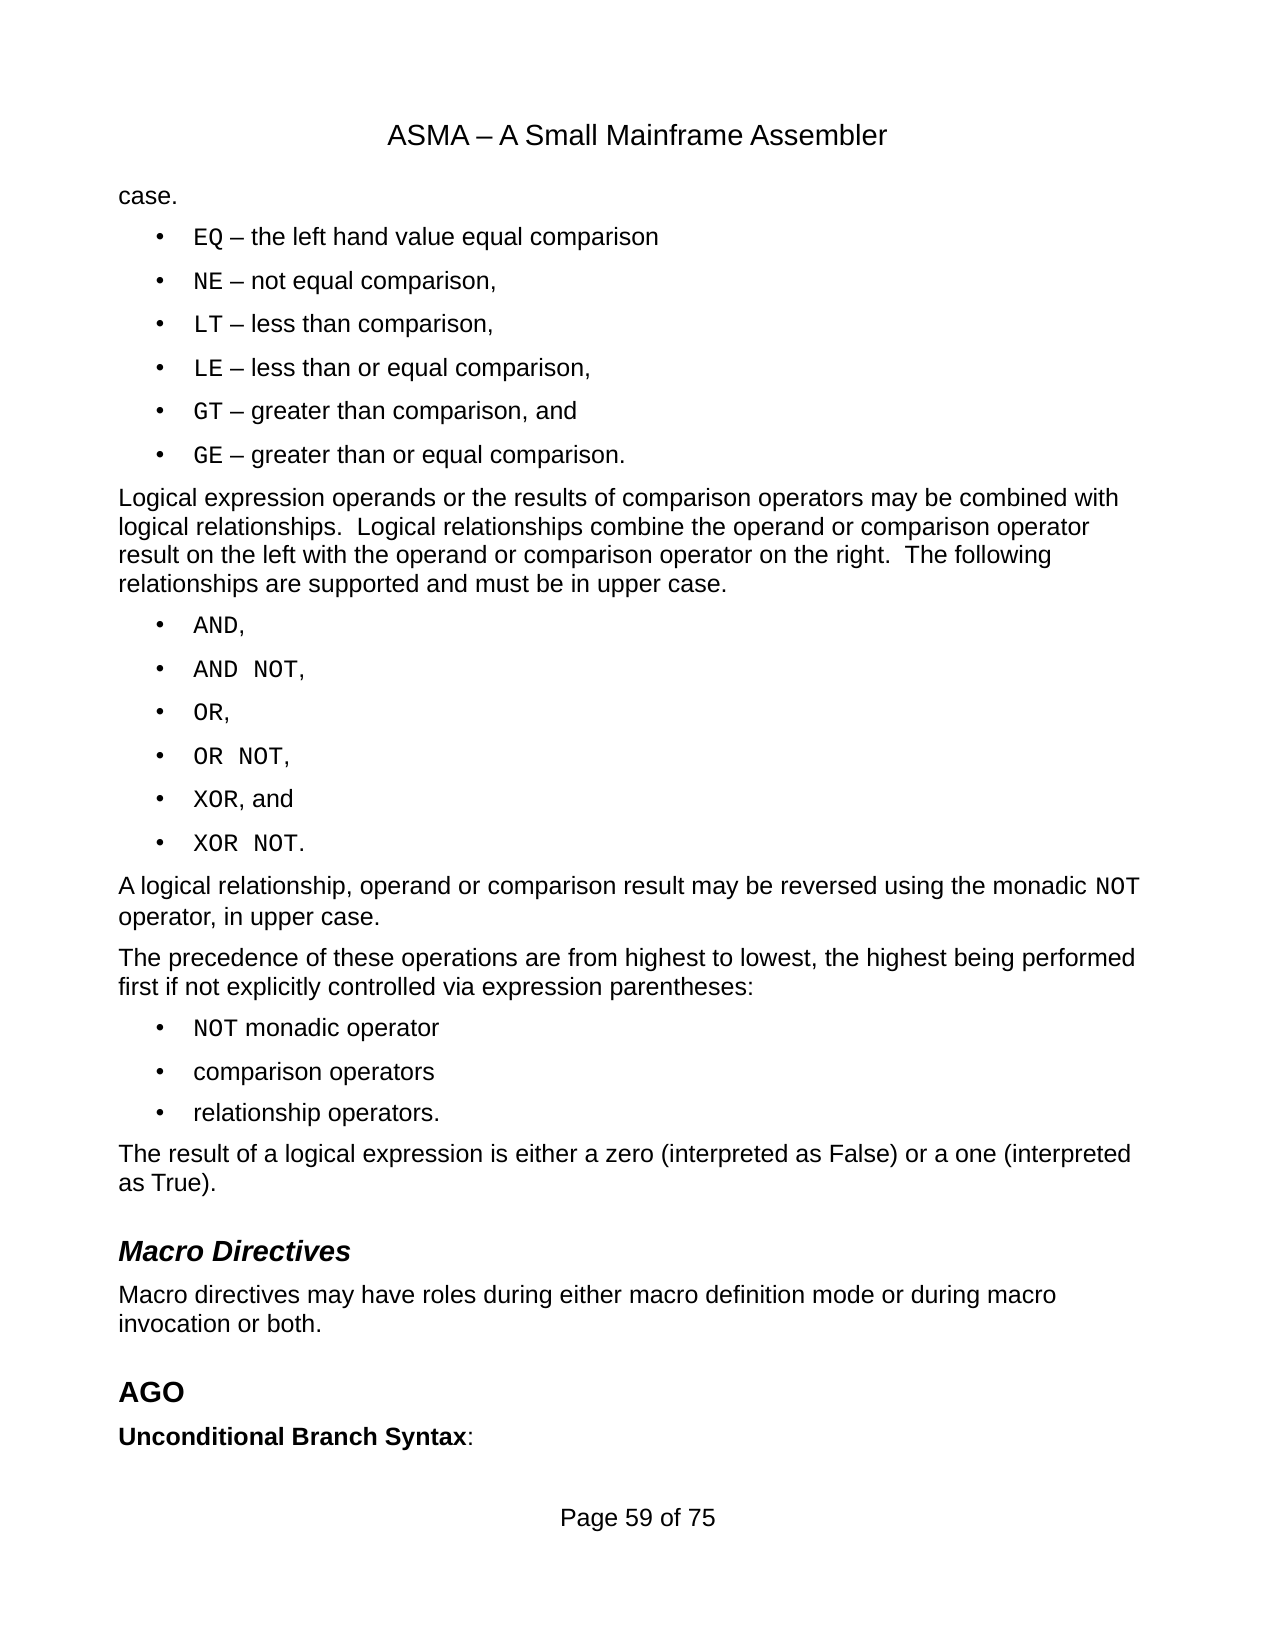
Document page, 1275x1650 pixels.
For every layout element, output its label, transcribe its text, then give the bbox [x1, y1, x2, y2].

subtitle Macro Directives [118, 1234, 1157, 1268]
text Macro directives may have roles during either macro definition mode or during macro invocation or both. [118, 1281, 1157, 1338]
list OR NOT, [156, 741, 1157, 772]
list OR, [156, 697, 1157, 728]
list LT – less than comparison, [156, 309, 1157, 340]
text The result of a logical expression is either a zero (interpreted as False) or a one (interpreted as True). [118, 1139, 1157, 1197]
list XOR, and [156, 784, 1157, 815]
text Logical expression operands or the results of comparison operators may be combined with logical relationships. Logical relationships combine the operand or comparison operator result on the left with the operand or comparison operator on the right. The following relationships are supported and must be in upper case. [118, 483, 1157, 598]
list NOT monadic operator [156, 1013, 1157, 1044]
text case. [118, 181, 1157, 210]
list XOR NOT. [156, 828, 1157, 859]
list comparison operators [156, 1057, 1157, 1086]
subtitle AGO [118, 1376, 1157, 1409]
list AND NOT, [156, 654, 1157, 685]
list GT – greater than comparison, and [156, 396, 1157, 427]
text Unconditional Branch Syntax: [118, 1422, 1157, 1450]
text The precedence of these operations are from highest to lowest, the highest being performed first if not explicitly controlled via expression parentheses: [118, 943, 1157, 1001]
list EQ – the left hand value equal comparison [156, 222, 1157, 253]
list relationship operators. [156, 1098, 1157, 1127]
list AND, [156, 611, 1157, 641]
list NE – not equal comparison, [156, 266, 1157, 297]
text A logical relationship, operand or comparison result may be reversed using the monadic NOT operator, in upper case. [118, 871, 1157, 931]
list LE – less than or equal comparison, [156, 353, 1157, 384]
list GE – greater than or equal comparison. [156, 439, 1157, 471]
